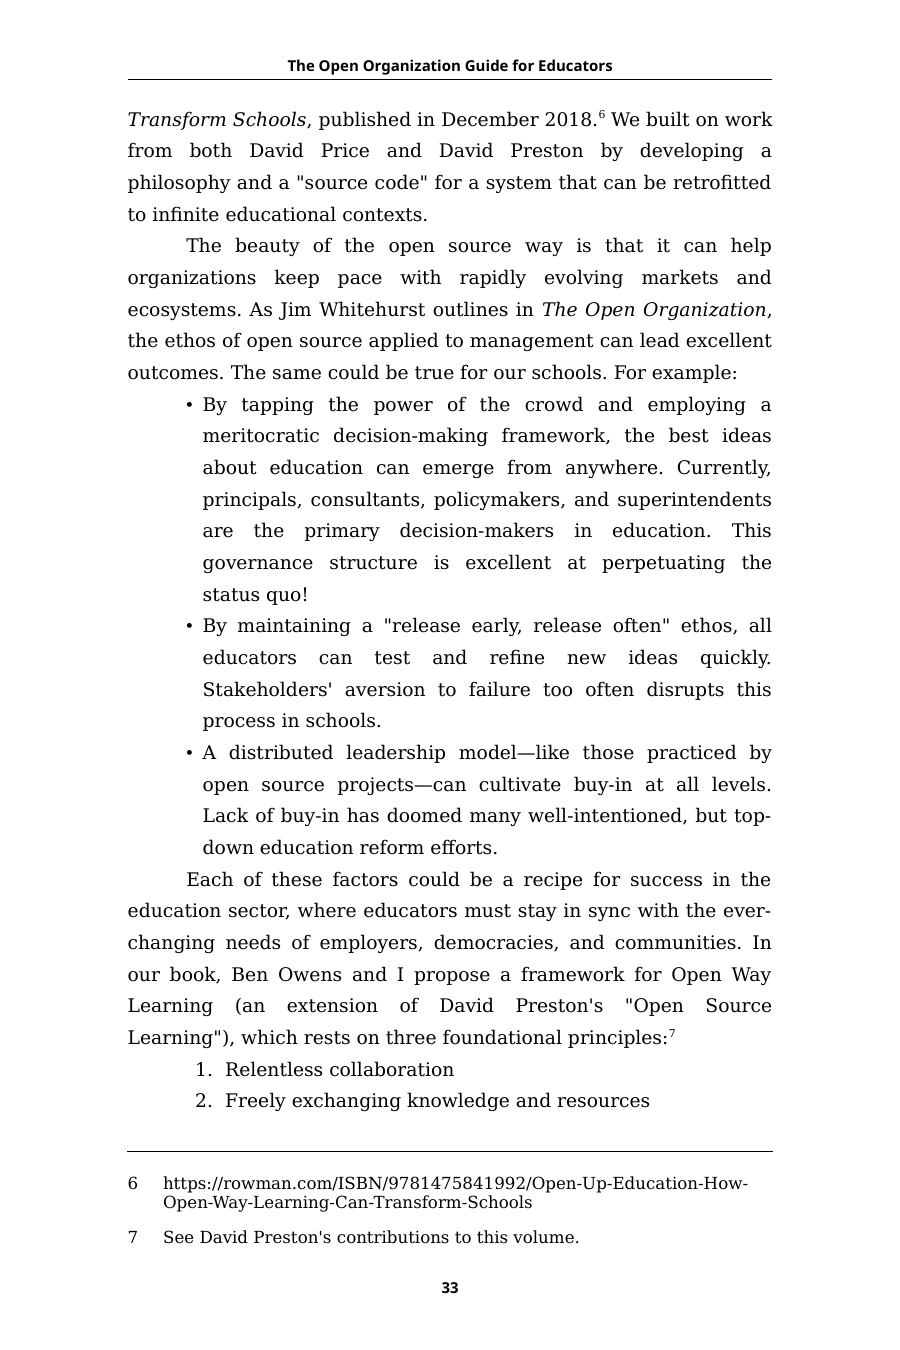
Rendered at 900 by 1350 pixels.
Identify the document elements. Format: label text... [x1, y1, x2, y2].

list By tapping the power of the crowd and employing a meritocratic decision-making framework, the best ideas about education can emerge from anywhere. Currently, principals, consultants, policymakers, and superintendents are the primary decision-makers in education. This governance structure is excellent at perpetuating the status quo! [186, 394, 772, 606]
text The beauty of the open source way is that it can help organizations keep pace with rapidly evolving markets and ecosystems. As Jim Whitehurst outlines in The Open Organization, the ethos of open source applied to management can lead excellent outcomes. The same could be true for our schools. For example: [127, 235, 772, 384]
list Freely exchanging knowledge and resources [195, 1090, 772, 1112]
list By maintaining a "release early, release often" ethos, all educators can test and refine new ideas quickly. Stakeholders' aversion to failure too often disrupts this process in schools. [186, 615, 772, 732]
text See David Preston's contributions to this volume. [127, 1228, 772, 1247]
list A distributed leadership model—like those practiced by open source projects—can cultivate buy-in at all levels. Lack of buy-in has doomed many well-intentioned, but top-down education reform efforts. [186, 742, 772, 859]
text Each of these factors could be a recipe for success in the education sector, where educators must stay in sync with the ever-changing needs of employers, democracies, and communities. In our book, Ben Owens and I propose a framework for Open Way Learning (an extension of David Preston's "Open Source Learning"), which rests on three foundational principles: [127, 869, 772, 1049]
list Relentless collaboration [195, 1059, 772, 1081]
text https://rowman.com/ISBN/9781475841992/Open-Up-Education-How-Open-Way-Learning-Can-Transform-Schools [127, 1174, 772, 1213]
text Transform Schools, published in December 2018. We built on work from both David Price and David Preston by developing a philosophy and a "source code" for a system that can be retrofitted to infinite educational contexts. [127, 109, 772, 226]
